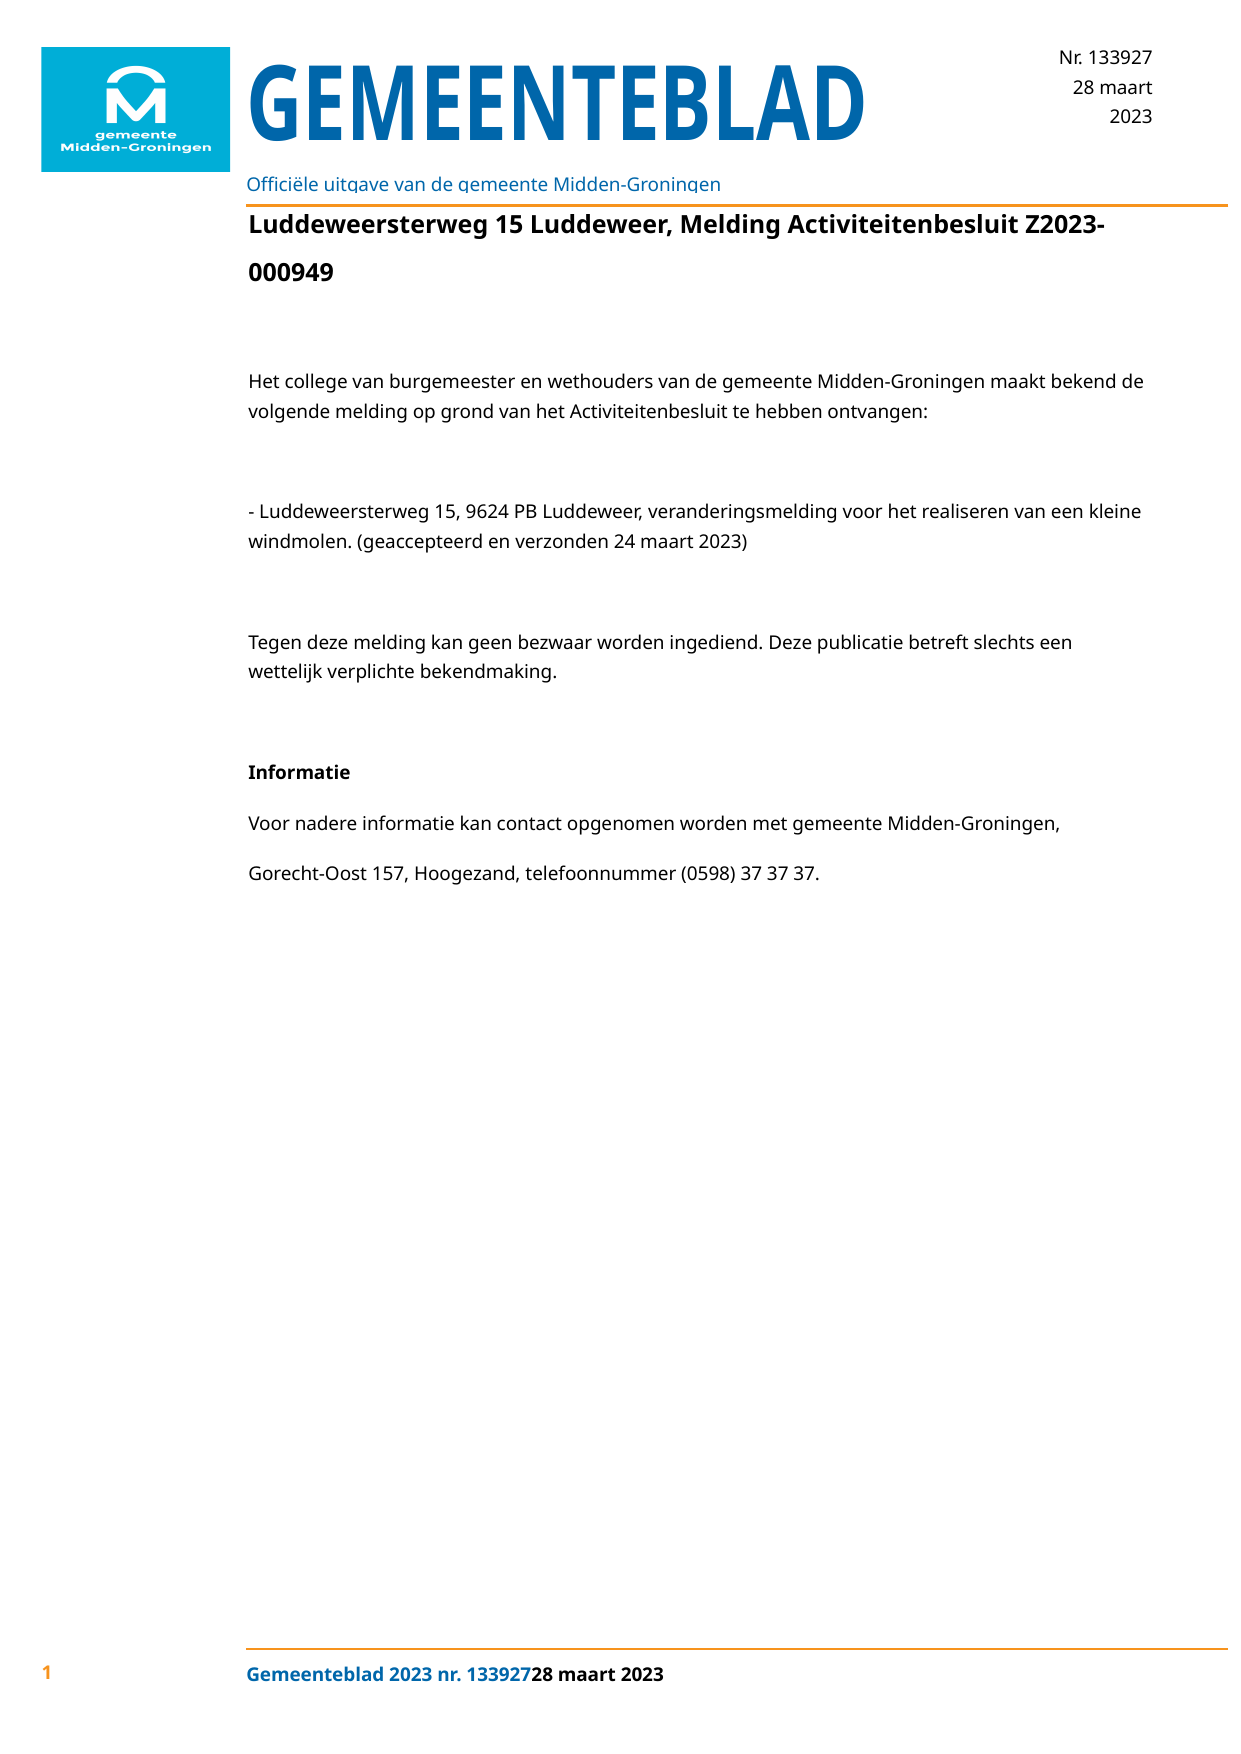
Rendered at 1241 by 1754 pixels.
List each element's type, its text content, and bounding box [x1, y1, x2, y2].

text Luddeweersterweg 15 Luddeweer, Melding Activiteitenbesluit Z2023-000949 [248, 207, 1152, 288]
text Gorecht-Oost 157, Hoogezand, telefoonnummer (0598) 37 37 37. [248, 860, 1152, 886]
picture [108, 66, 164, 82]
text Voor nadere informatie kan contact opgenomen worden met gemeente Midden-Groningen, [248, 810, 1152, 836]
picture [184, 146, 190, 153]
picture [107, 89, 165, 122]
text Informatie [248, 759, 1152, 785]
text Het college van burgemeester en wethouders van de gemeente Midden-Groningen maakt bekend de volgende melding op grond van het Activiteitenbesluit te hebben ontvangen: [248, 368, 1152, 424]
text - Luddeweersterweg 15, 9624 PB Luddeweer, veranderingsmelding voor het realiseren van een kleine windmolen. (geaccepteerd en verzonden 24 maart 2023) [248, 499, 1152, 554]
text Tegen deze melding kan geen bezwaar worden ingediend. Deze publicatie betreft slechts een wettelijk verplichte bekendmaking. [248, 629, 1152, 684]
